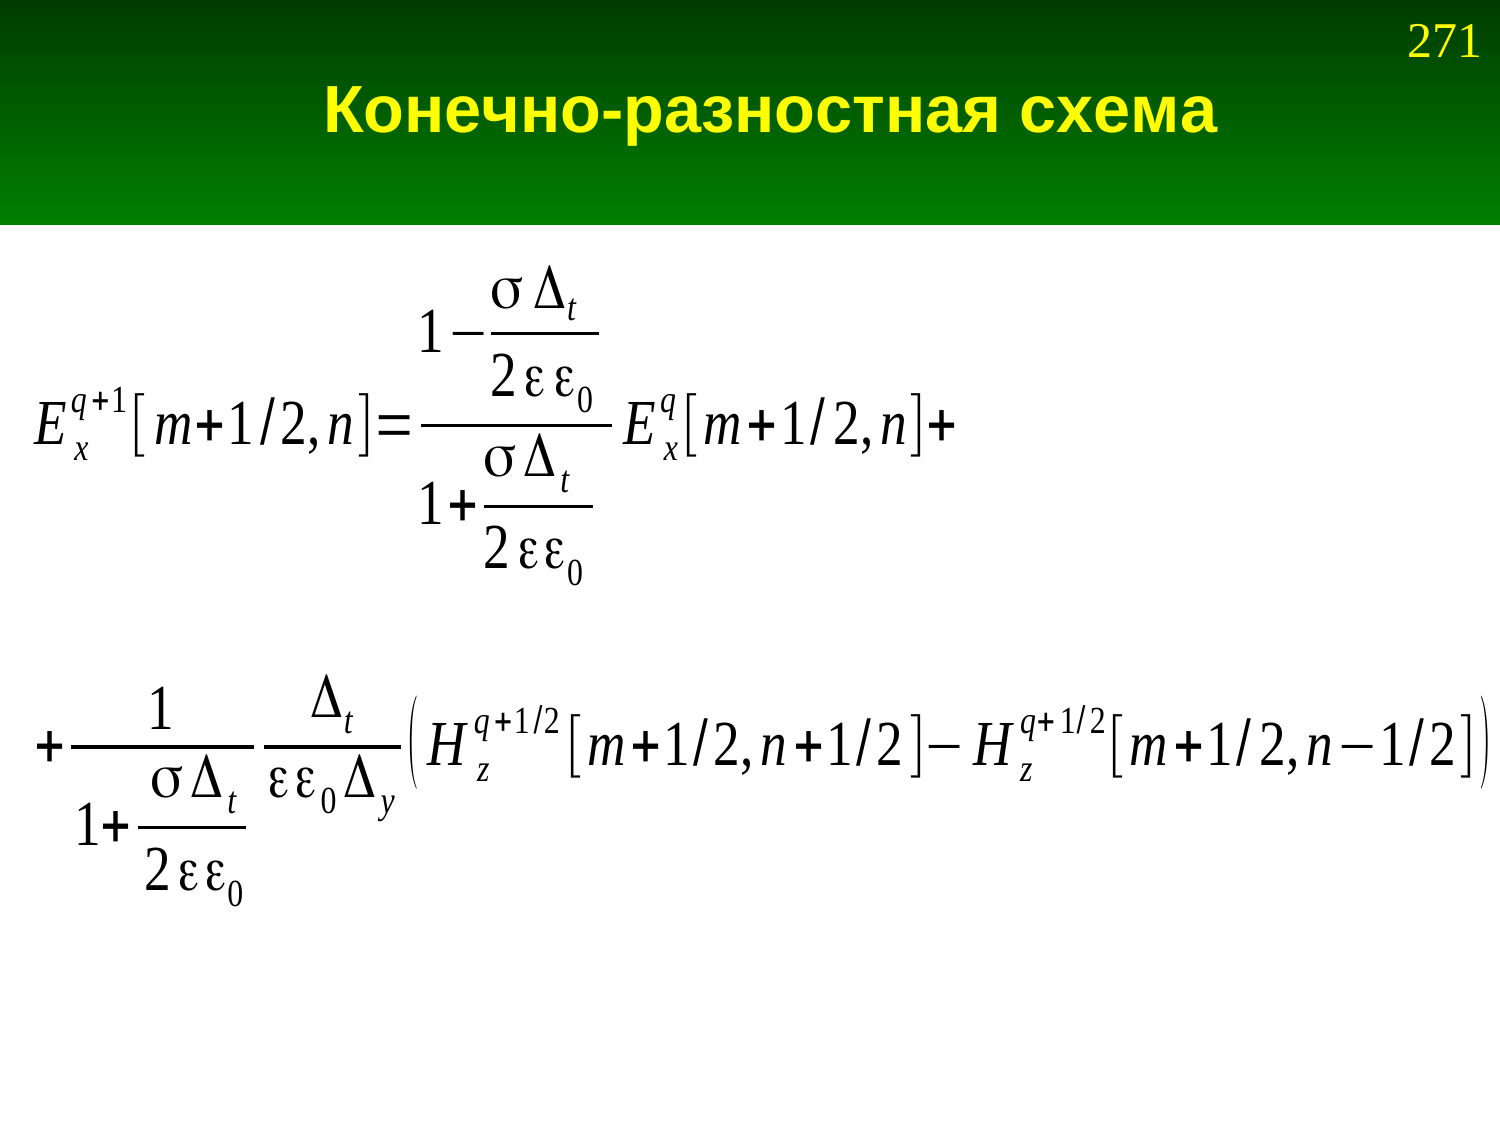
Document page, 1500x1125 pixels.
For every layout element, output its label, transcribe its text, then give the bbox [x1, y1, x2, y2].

chart [17, 259, 1500, 914]
title Конечно-разностная схема [100, 7, 1441, 204]
